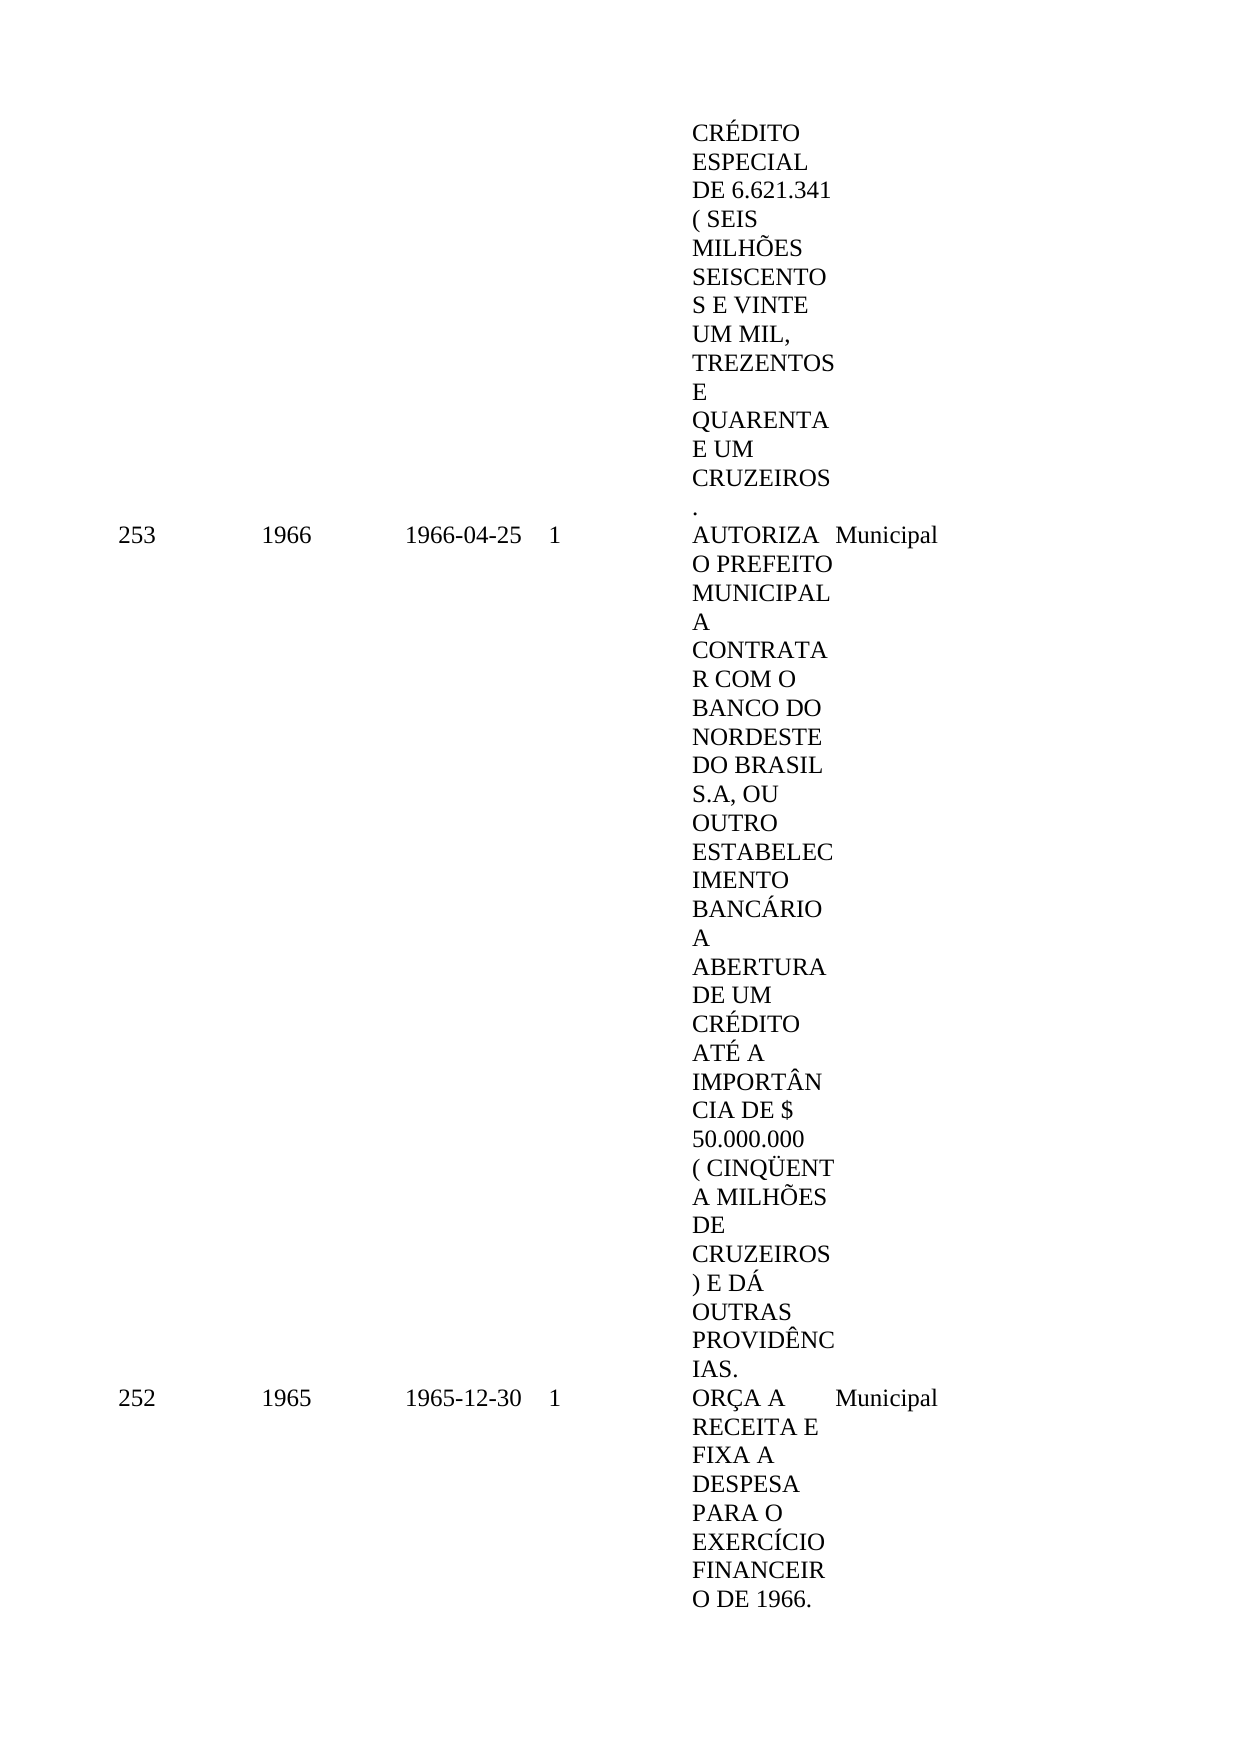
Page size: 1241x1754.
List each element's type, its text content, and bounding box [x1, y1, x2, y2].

table_cell [979, 1383, 1122, 1613]
table_cell [979, 118, 1122, 521]
table_cell 1965 [261, 1383, 405, 1613]
table_cell [835, 118, 979, 521]
table_cell ORÇA A RECEITA E FIXA A DESPESA PARA O EXERCÍCIO FINANCEIRO DE 1966. [692, 1383, 835, 1613]
table_cell Municipal [835, 521, 979, 1383]
table_cell 1966-04-25 [405, 521, 548, 1383]
table_cell [405, 118, 548, 521]
table_cell Municipal [835, 1383, 979, 1613]
table_cell 1966 [261, 521, 405, 1383]
table_cell [979, 521, 1122, 1383]
table_cell [261, 118, 405, 521]
table_cell CRÉDITO ESPECIAL DE 6.621.341 ( SEIS MILHÕES SEISCENTOS E VINTE UM MIL, TREZENTOS E QUARENTA E UM CRUZEIROS. [692, 118, 835, 521]
table_cell 1 [548, 1383, 692, 1613]
table_cell 253 [118, 521, 261, 1383]
table_cell [118, 118, 261, 521]
table_cell 252 [118, 1383, 261, 1613]
table_cell AUTORIZA O PREFEITO MUNICIPAL A CONTRATAR COM O BANCO DO NORDESTE DO BRASIL S.A, OU OUTRO ESTABELECIMENTO BANCÁRIO A ABERTURA DE UM CRÉDITO ATÉ A IMPORTÂNCIA DE $ 50.000.000 ( CINQÜENTA MILHÕES DE CRUZEIROS) E DÁ OUTRAS PROVIDÊNCIAS. [692, 521, 835, 1383]
table_cell 1965-12-30 [405, 1383, 548, 1613]
table_cell 1 [548, 521, 692, 1383]
table_cell [548, 118, 692, 521]
